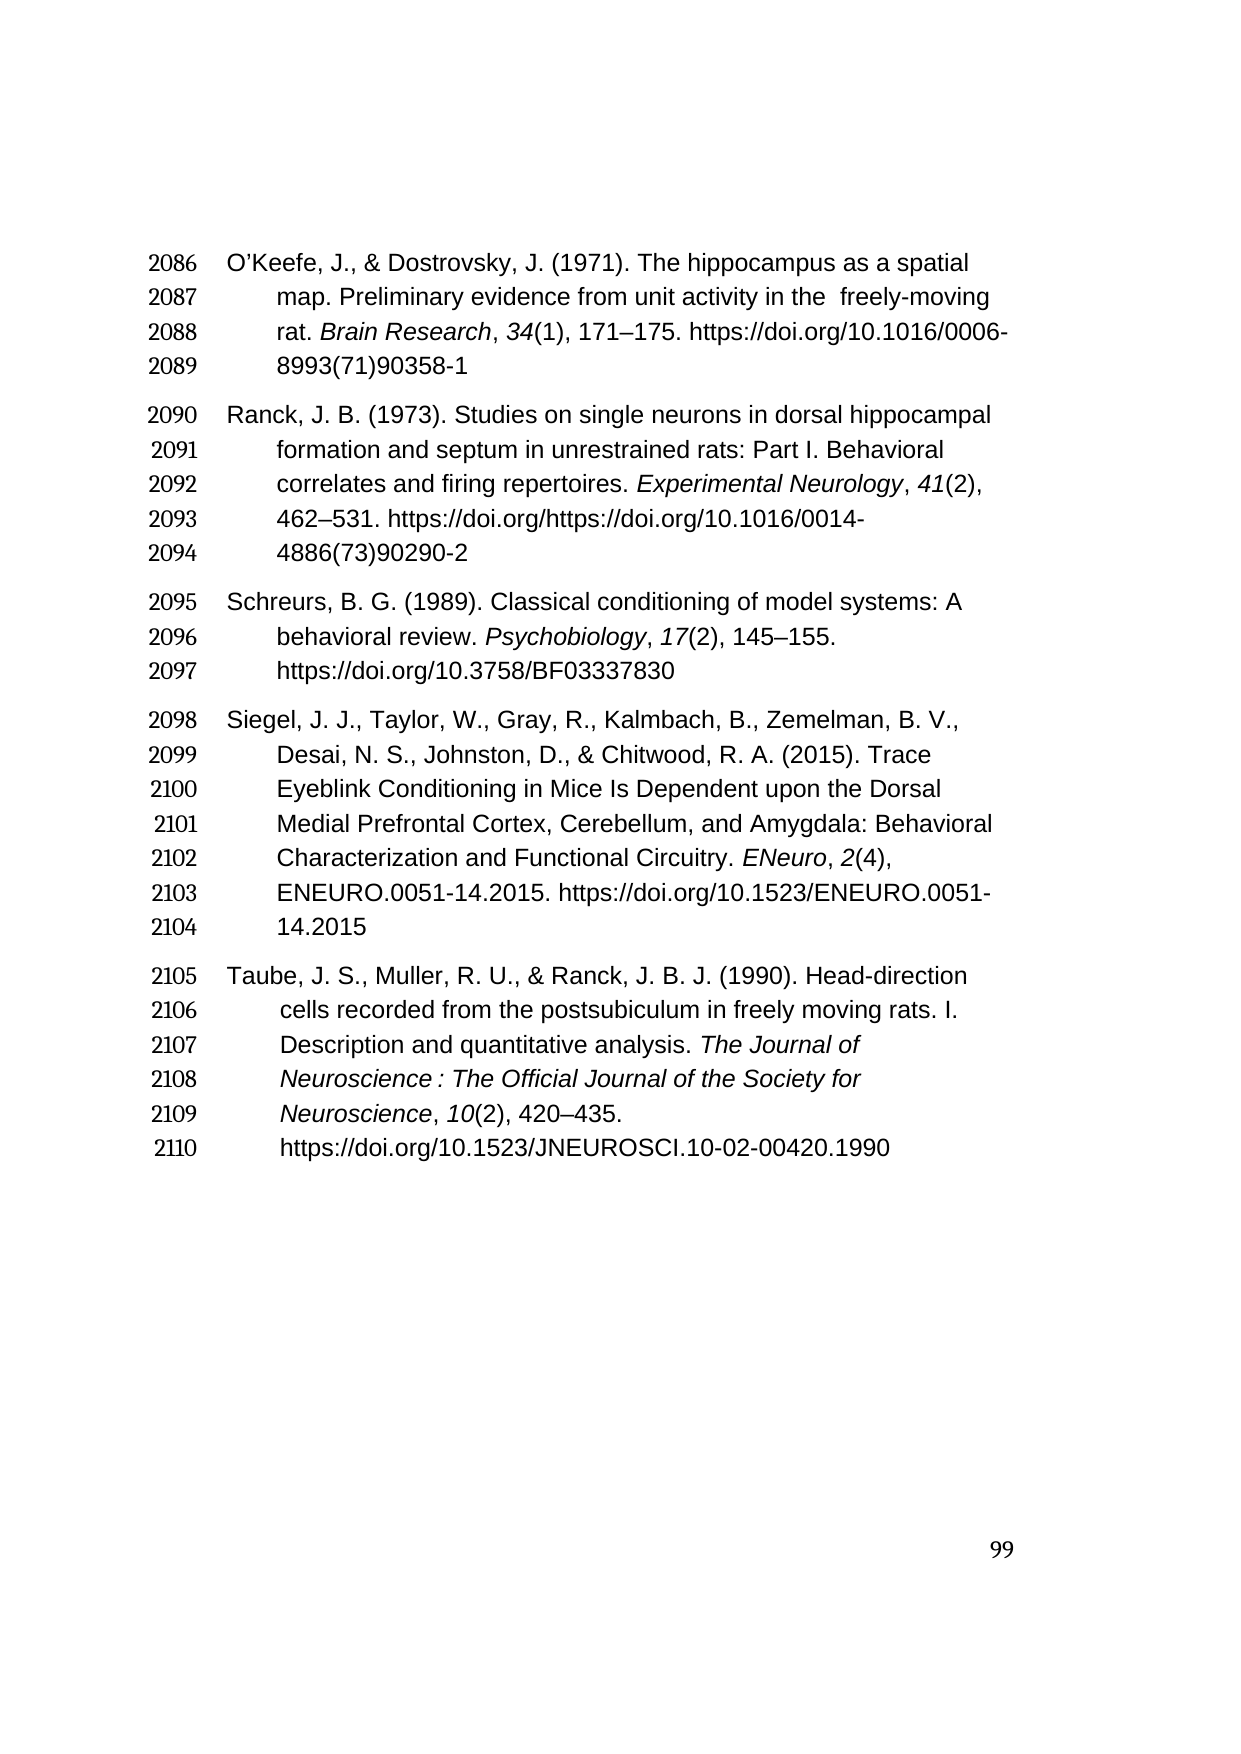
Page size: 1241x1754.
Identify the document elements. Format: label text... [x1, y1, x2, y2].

text Schreurs, B. G. (1989). Classical conditioning of model systems: A behavioral review. Psychobiology, 17(2), 145–155. https://doi.org/10.3758/BF03337830 [226, 587, 1014, 685]
text Taube, J. S., Muller, R. U., & Ranck, J. B. J. (1990). Head-direction cells recorded from the postsubiculum in freely moving rats. I. Description and quantitative analysis. The Journal of Neuroscience : The Official Journal of the Society for Neuroscience, 10(2), 420–435. https://doi.org/10.1523/JNEUROSCI.10-02-00420.1990 [226, 961, 1014, 1162]
text Siegel, J. J., Taylor, W., Gray, R., Kalmbach, B., Zemelman, B. V., Desai, N. S., Johnston, D., & Chitwood, R. A. (2015). Trace Eyeblink Conditioning in Mice Is Dependent upon the Dorsal Medial Prefrontal Cortex, Cerebellum, and Amygdala: Behavioral Characterization and Functional Circuitry. ENeuro, 2(4), ENEURO.0051-14.2015. https://doi.org/10.1523/ENEURO.0051-14.2015 [226, 705, 1014, 941]
text O’Keefe, J., & Dostrovsky, J. (1971). The hippocampus as a spatial map. Preliminary evidence from unit activity in the freely-moving rat. Brain Research, 34(1), 171–175. https://doi.org/10.1016/0006-8993(71)90358-1 [226, 248, 1014, 380]
text Ranck, J. B. (1973). Studies on single neurons in dorsal hippocampal formation and septum in unrestrained rats: Part I. Behavioral correlates and firing repertoires. Experimental Neurology, 41(2), 462–531. https://doi.org/https://doi.org/10.1016/0014-4886(73)90290-2 [226, 400, 1014, 567]
